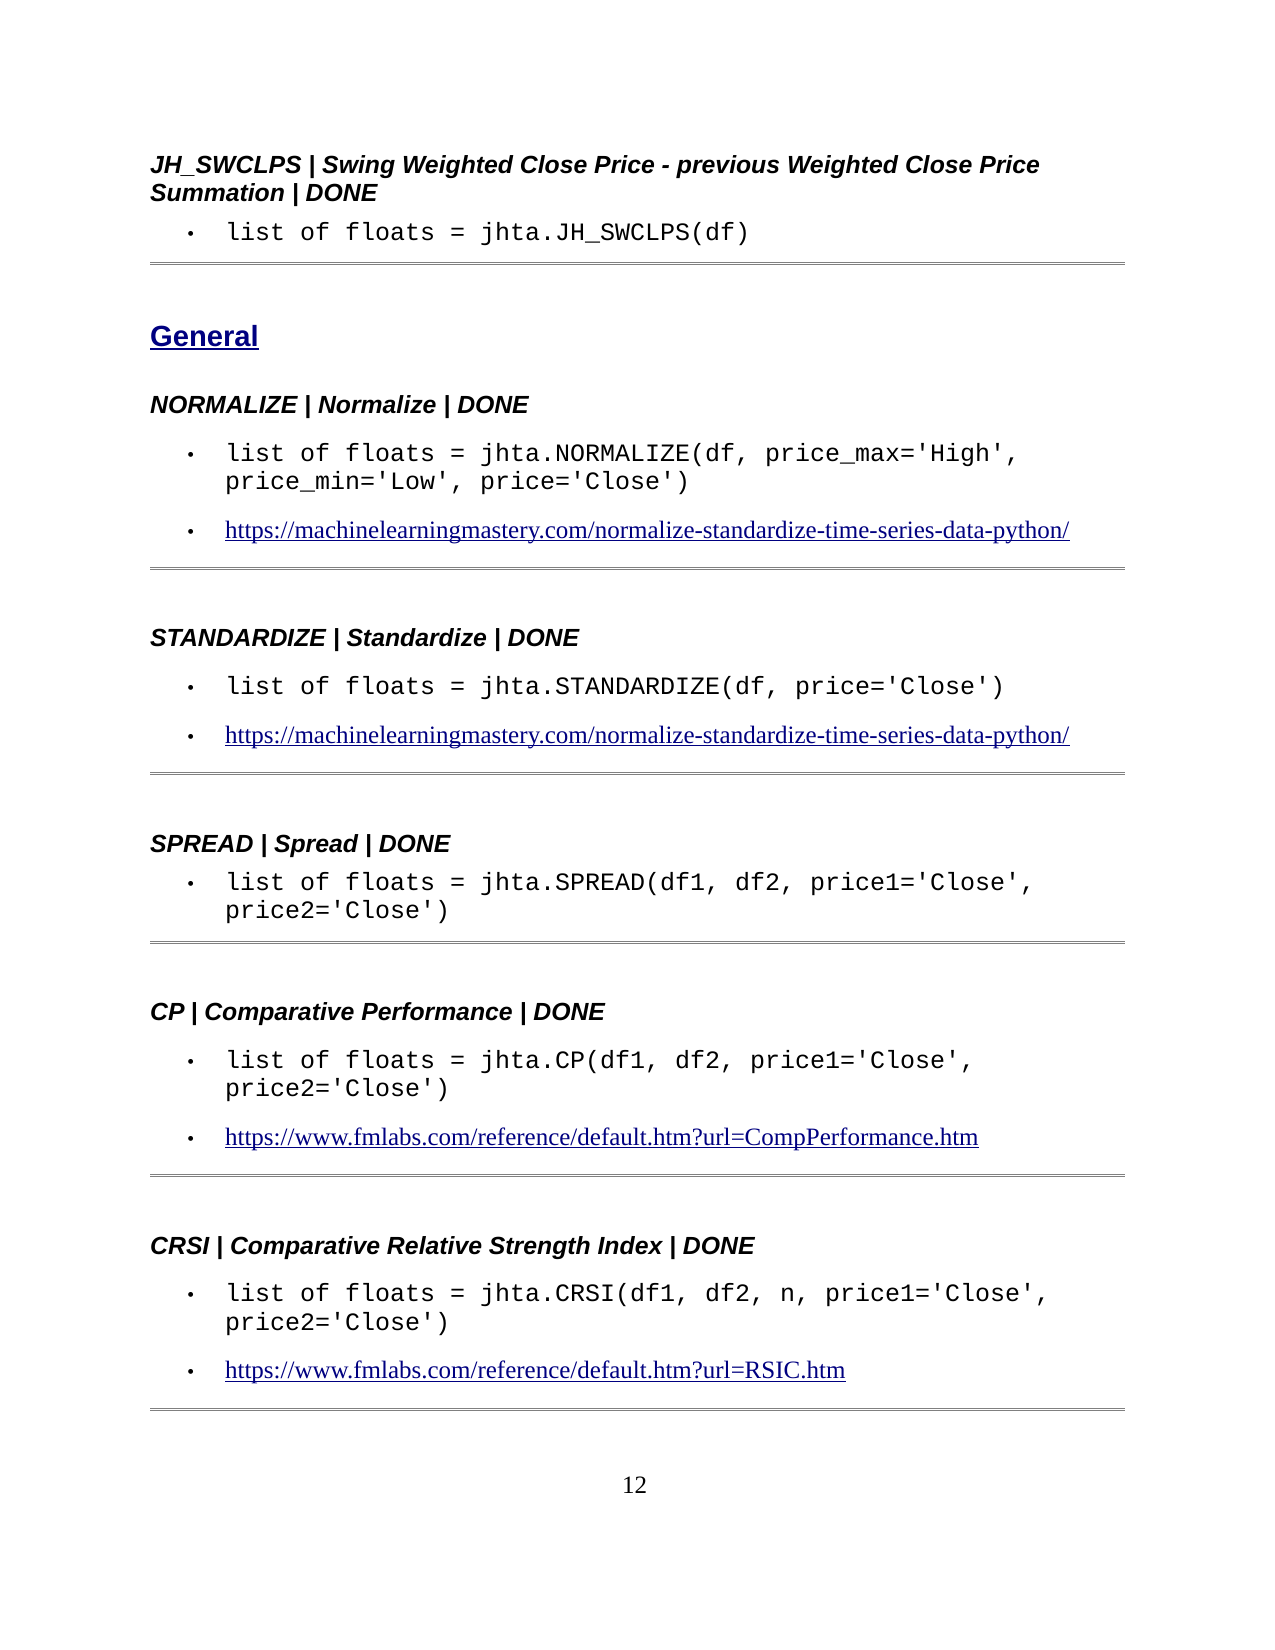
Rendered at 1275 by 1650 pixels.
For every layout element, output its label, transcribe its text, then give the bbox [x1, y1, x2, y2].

subtitle STANDARDIZE | Standardize | DONE [150, 623, 1125, 652]
list https://machinelearningmastery.com/normalize-standardize-time-series-data-python/ [187, 720, 1125, 748]
list list of floats = jhta.JH_SWCLPS(df) [187, 219, 1125, 248]
list https://www.fmlabs.com/reference/default.htm?url=RSIC.htm [187, 1356, 1125, 1384]
list list of floats = jhta.NORMALIZE(df, price_max='High', price_min='Low', price='Close') [187, 440, 1125, 497]
subtitle SPREAD | Spread | DONE [150, 829, 1125, 857]
list https://www.fmlabs.com/reference/default.htm?url=CompPerformance.htm [187, 1122, 1125, 1151]
list list of floats = jhta.CP(df1, df2, price1='Close', price2='Close') [187, 1047, 1125, 1104]
list https://machinelearningmastery.com/normalize-standardize-time-series-data-python/ [187, 515, 1125, 543]
subtitle CP | Comparative Performance | DONE [150, 997, 1125, 1026]
subtitle NORMALIZE | Normalize | DONE [150, 390, 1125, 419]
list list of floats = jhta.STANDARDIZE(df, price='Close') [187, 673, 1125, 702]
list list of floats = jhta.SPREAD(df1, df2, price1='Close', price2='Close') [187, 870, 1125, 926]
subtitle JH_SWCLPS | Swing Weighted Close Price - previous Weighted Close Price Summation | DONE [150, 150, 1125, 207]
subtitle General [150, 319, 1125, 353]
subtitle CRSI | Comparative Relative Strength Index | DONE [150, 1231, 1125, 1259]
list list of floats = jhta.CRSI(df1, df2, n, price1='Close', price2='Close') [187, 1281, 1125, 1338]
